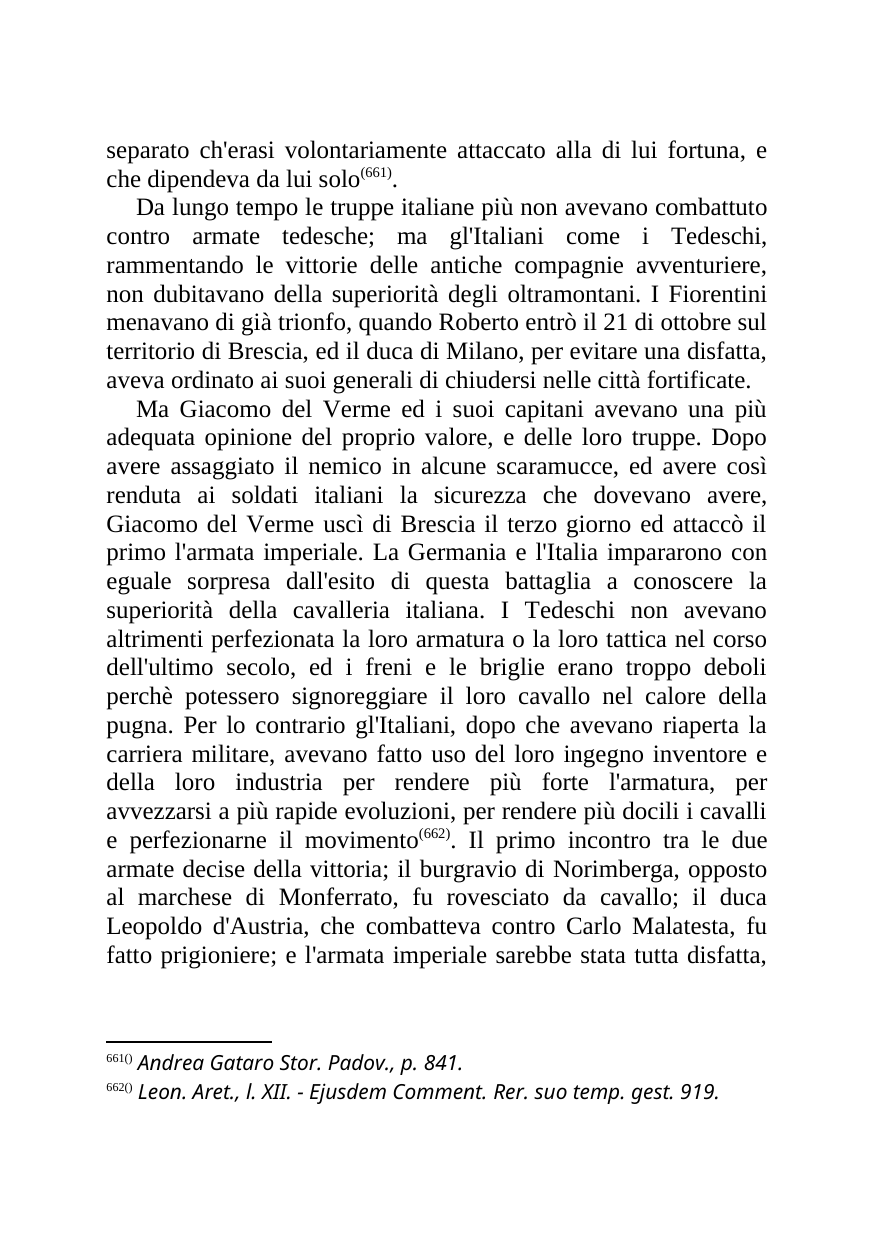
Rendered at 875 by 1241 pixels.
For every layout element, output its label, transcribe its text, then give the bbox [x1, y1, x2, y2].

text Da lungo tempo le truppe italiane più non avevano combattuto contro armate tedesche; ma gl'Italiani come i Tedeschi, rammentando le vittorie delle antiche compagnie avventuriere, non dubitavano della superiorità degli oltramontani. I Fiorentini menavano di già trionfo, quando Roberto entrò il 21 di ottobre sul territorio di Brescia, ed il duca di Milano, per evitare una disfatta, aveva ordinato ai suoi generali di chiudersi nelle città fortificate. [106, 192, 768, 394]
text () Leon. Aret., l. XII. - Ejusdem Comment. Rer. suo temp. gest. 919. [106, 1077, 768, 1105]
text Ma Giacomo del Verme ed i suoi capitani avevano una più adequata opinione del proprio valore, e delle loro truppe. Dopo avere assaggiato il nemico in alcune scaramucce, ed avere così renduta ai soldati italiani la sicurezza che dovevano avere, Giacomo del Verme uscì di Brescia il terzo giorno ed attaccò il primo l'armata imperiale. La Germania e l'Italia impararono con eguale sorpresa dall'esito di questa battaglia a conoscere la superiorità della cavalleria italiana. I Tedeschi non avevano altrimenti perfezionata la loro armatura o la loro tattica nel corso dell'ultimo secolo, ed i freni e le briglie erano troppo deboli perchè potessero signoreggiare il loro cavallo nel calore della pugna. Per lo contrario gl'Italiani, dopo che avevano riaperta la carriera militare, avevano fatto uso del loro ingegno inventore e della loro industria per rendere più forte l'armatura, per avvezzarsi a più rapide evoluzioni, per rendere più docili i cavalli e perfezionarne il movimento(). Il primo incontro tra le due armate decise della vittoria; il burgravio di Norimberga, opposto al marchese di Monferrato, fu rovesciato da cavallo; il duca Leopoldo d'Austria, che combatteva contro Carlo Malatesta, fu fatto prigioniere; e l'armata imperiale sarebbe stata tutta disfatta, [106, 394, 768, 969]
text () Andrea Gataro Stor. Padov., p. 841. [106, 1048, 768, 1077]
text separato ch'erasi volontariamente attaccato alla di lui fortuna, e che dipendeva da lui solo(). [106, 135, 768, 192]
